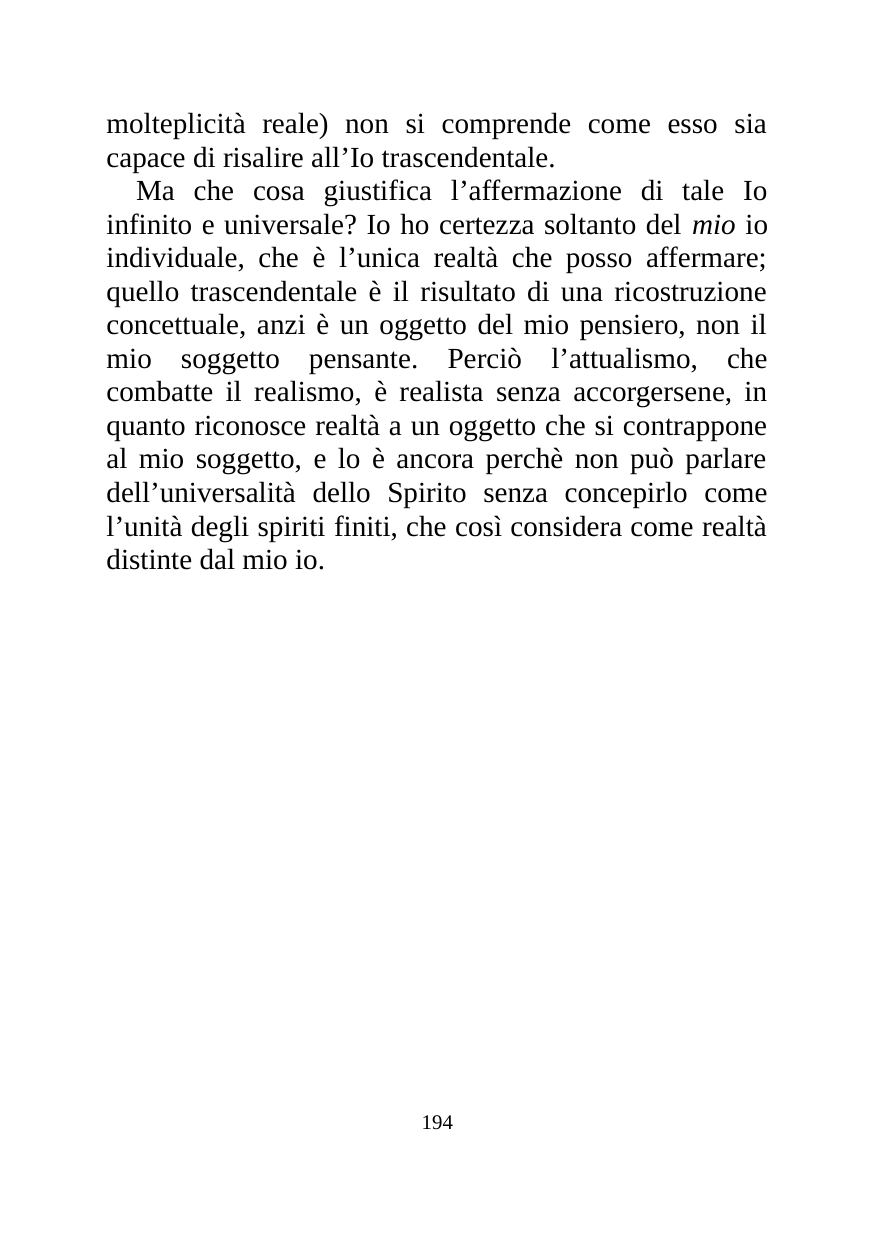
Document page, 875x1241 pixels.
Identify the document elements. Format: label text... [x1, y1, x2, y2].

text Ma che cosa giustifica l’affermazione di tale Io infinito e universale? Io ho certezza soltanto del mio io individuale, che è l’unica realtà che posso affermare; quello trascendentale è il risultato di una ricostruzione concettuale, anzi è un oggetto del mio pensiero, non il mio soggetto pensante. Perciò l’attualismo, che combatte il realismo, è realista senza accorgersene, in quanto riconosce realtà a un oggetto che si contrappone al mio soggetto, e lo è ancora perchè non può parlare dell’universalità dello Spirito senza concepirlo come l’unità degli spiriti finiti, che così considera come realtà distinte dal mio io. [106, 173, 768, 576]
text molteplicità reale) non si comprende come esso sia capace di risalire all’Io trascendentale. [106, 106, 768, 173]
